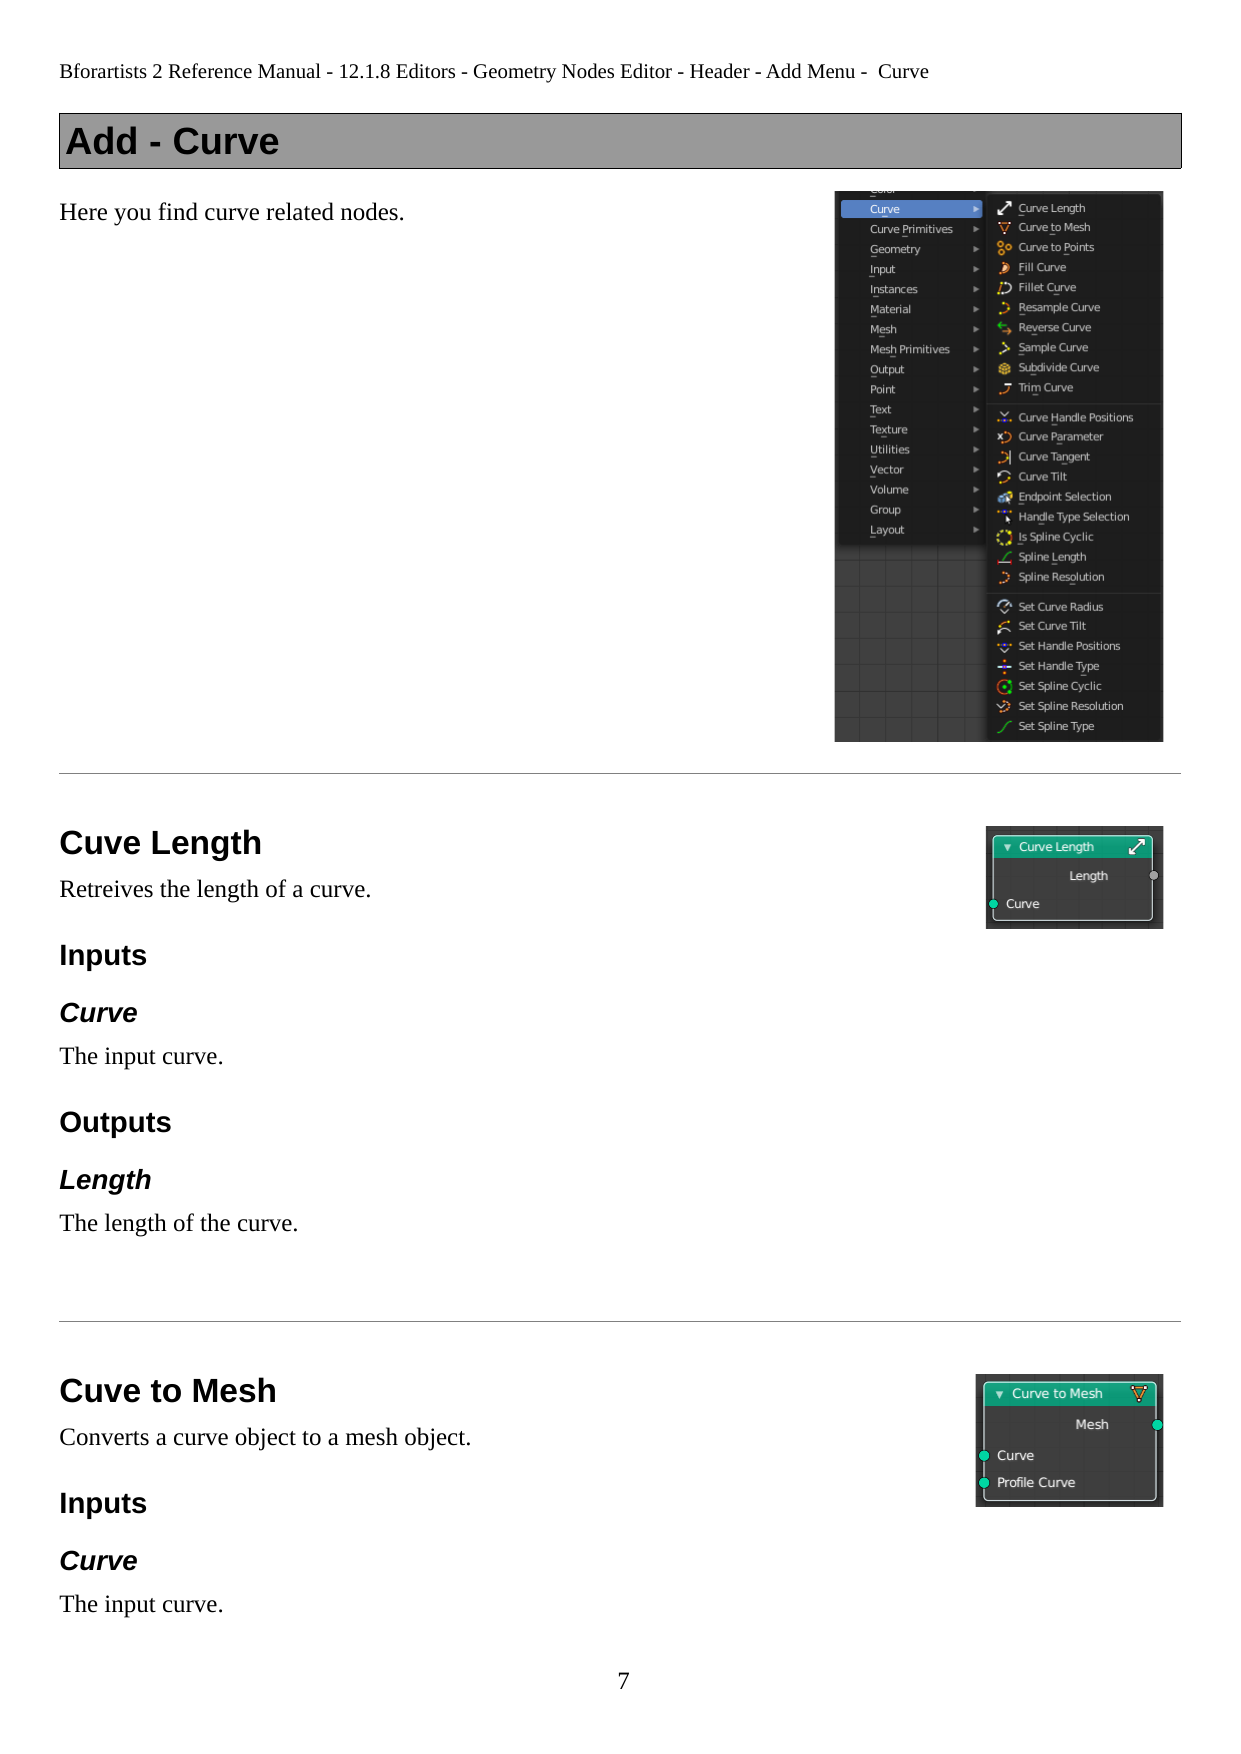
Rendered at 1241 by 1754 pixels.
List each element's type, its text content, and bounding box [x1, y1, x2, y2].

subtitle Curve [59, 1544, 1181, 1576]
text Here you find curve related nodes. [59, 197, 834, 225]
text The input curve. [59, 1589, 1181, 1618]
picture [975, 1374, 1164, 1507]
text Retreives the length of a curve. [59, 874, 985, 903]
picture [834, 191, 1164, 742]
subtitle Length [59, 1163, 1181, 1195]
subtitle Cuve Length [59, 823, 1181, 862]
subtitle Outputs [59, 1105, 1181, 1138]
subtitle Inputs [59, 1486, 1181, 1519]
picture [985, 826, 1164, 929]
text The length of the curve. [59, 1208, 1181, 1237]
text Converts a curve object to a mesh object. [59, 1422, 975, 1451]
subtitle Inputs [59, 938, 1181, 972]
subtitle Curve [59, 997, 1181, 1029]
table_header Add - Curve [60, 114, 1181, 168]
text The input curve. [59, 1041, 1181, 1070]
subtitle Cuve to Mesh [59, 1371, 1181, 1410]
